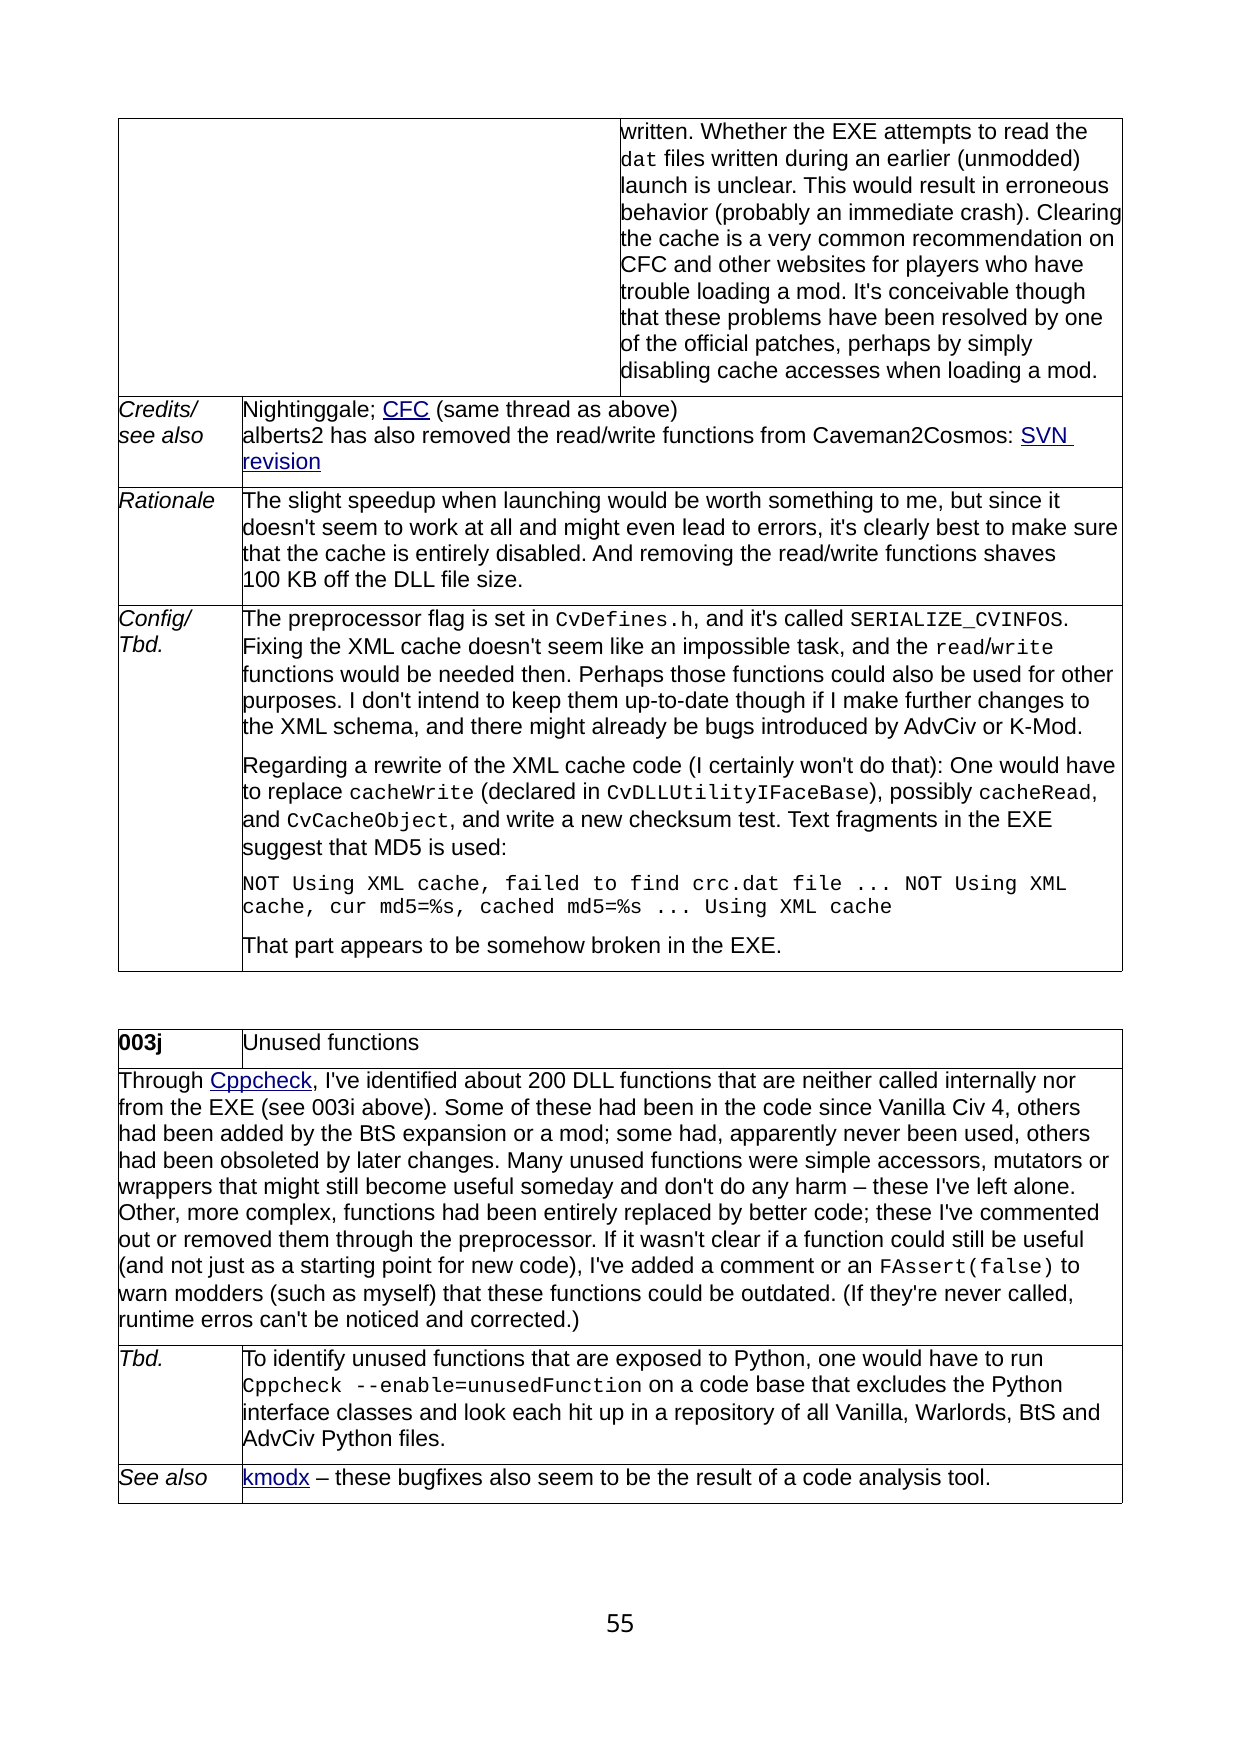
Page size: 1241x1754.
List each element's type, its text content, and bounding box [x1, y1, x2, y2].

table_cell Rationale [119, 488, 242, 605]
table_cell kmodx – these bugfixes also seem to be the result of a code analysis tool. [243, 1465, 1122, 1503]
table_cell To identify unused functions that are exposed to Python, one would have to run Cppcheck --enable=unusedFunction on a code base that excludes the Python interface classes and look each hit up in a repository of all Vanilla, Warlords, BtS and AdvCiv Python files. [243, 1346, 1122, 1464]
table_header 003j [119, 1030, 242, 1067]
table_cell Config/ Tbd. [119, 606, 242, 971]
table_cell written. Whether the EXE attempts to read the dat files written during an earlier (unmodded) launch is unclear. This would result in erroneous behavior (probably an immediate crash). Clearing the cache is a very common recommendation on CFC and other websites for players who have trouble loading a mod. It's conceivable though that these problems have been resolved by one of the official patches, perhaps by simply disabling cache accesses when loading a mod. [621, 119, 1122, 396]
table_cell The slight speedup when launching would be worth something to me, but since it doesn't seem to work at all and might even lead to errors, it's clearly best to make sure that the cache is entirely disabled. And removing the read/write functions shaves 100 KB off the DLL file size. [243, 488, 1122, 605]
table_cell Nightinggale; CFC (same thread as above) alberts2 has also removed the read/write functions from Caveman2Cosmos: SVN revision [243, 397, 1122, 487]
table_cell Tbd. [119, 1346, 242, 1464]
table_cell See also [119, 1465, 242, 1503]
table_header Unused functions [243, 1030, 1122, 1067]
table_cell The preprocessor flag is set in CvDefines.h, and it's called SERIALIZE_CVINFOS. Fixing the XML cache doesn't seem like an impossible task, and the read/write functions would be needed then. Perhaps those functions could also be used for other purposes. I don't intend to keep them up-to-date though if I make further changes to the XML schema, and there might already be bugs introduced by AdvCiv or K-Mod. Regarding a rewrite of the XML cache code (I certainly won't do that): One would have to replace cacheWrite (declared in CvDLLUtilityIFaceBase), possibly cacheRead, and CvCacheObject, and write a new checksum test. Text fragments in the EXE suggest that MD5 is used: NOT Using XML cache, failed to find crc.dat file ... NOT Using XML cache, cur md5=%s, cached md5=%s ... Using XML cache That part appears to be somehow broken in the EXE. [243, 606, 1122, 971]
table_cell Credits/ see also [119, 397, 242, 487]
table_cell Through Cppcheck, I've identified about 200 DLL functions that are neither called internally nor from the EXE (see 003i above). Some of these had been in the code since Vanilla Civ 4, others had been added by the BtS expansion or a mod; some had, apparently never been used, others had been obsoleted by later changes. Many unused functions were simple accessors, mutators or wrappers that might still become useful someday and don't do any harm – these I've left alone. Other, more complex, functions had been entirely replaced by better code; these I've commented out or removed them through the preprocessor. If it wasn't clear if a function could still be useful (and not just as a starting point for new code), I've added a comment or an FAssert(false) to warn modders (such as myself) that these functions could be outdated. (If they're never called, runtime erros can't be noticed and corrected.) [119, 1069, 1122, 1345]
table_cell [119, 119, 620, 396]
